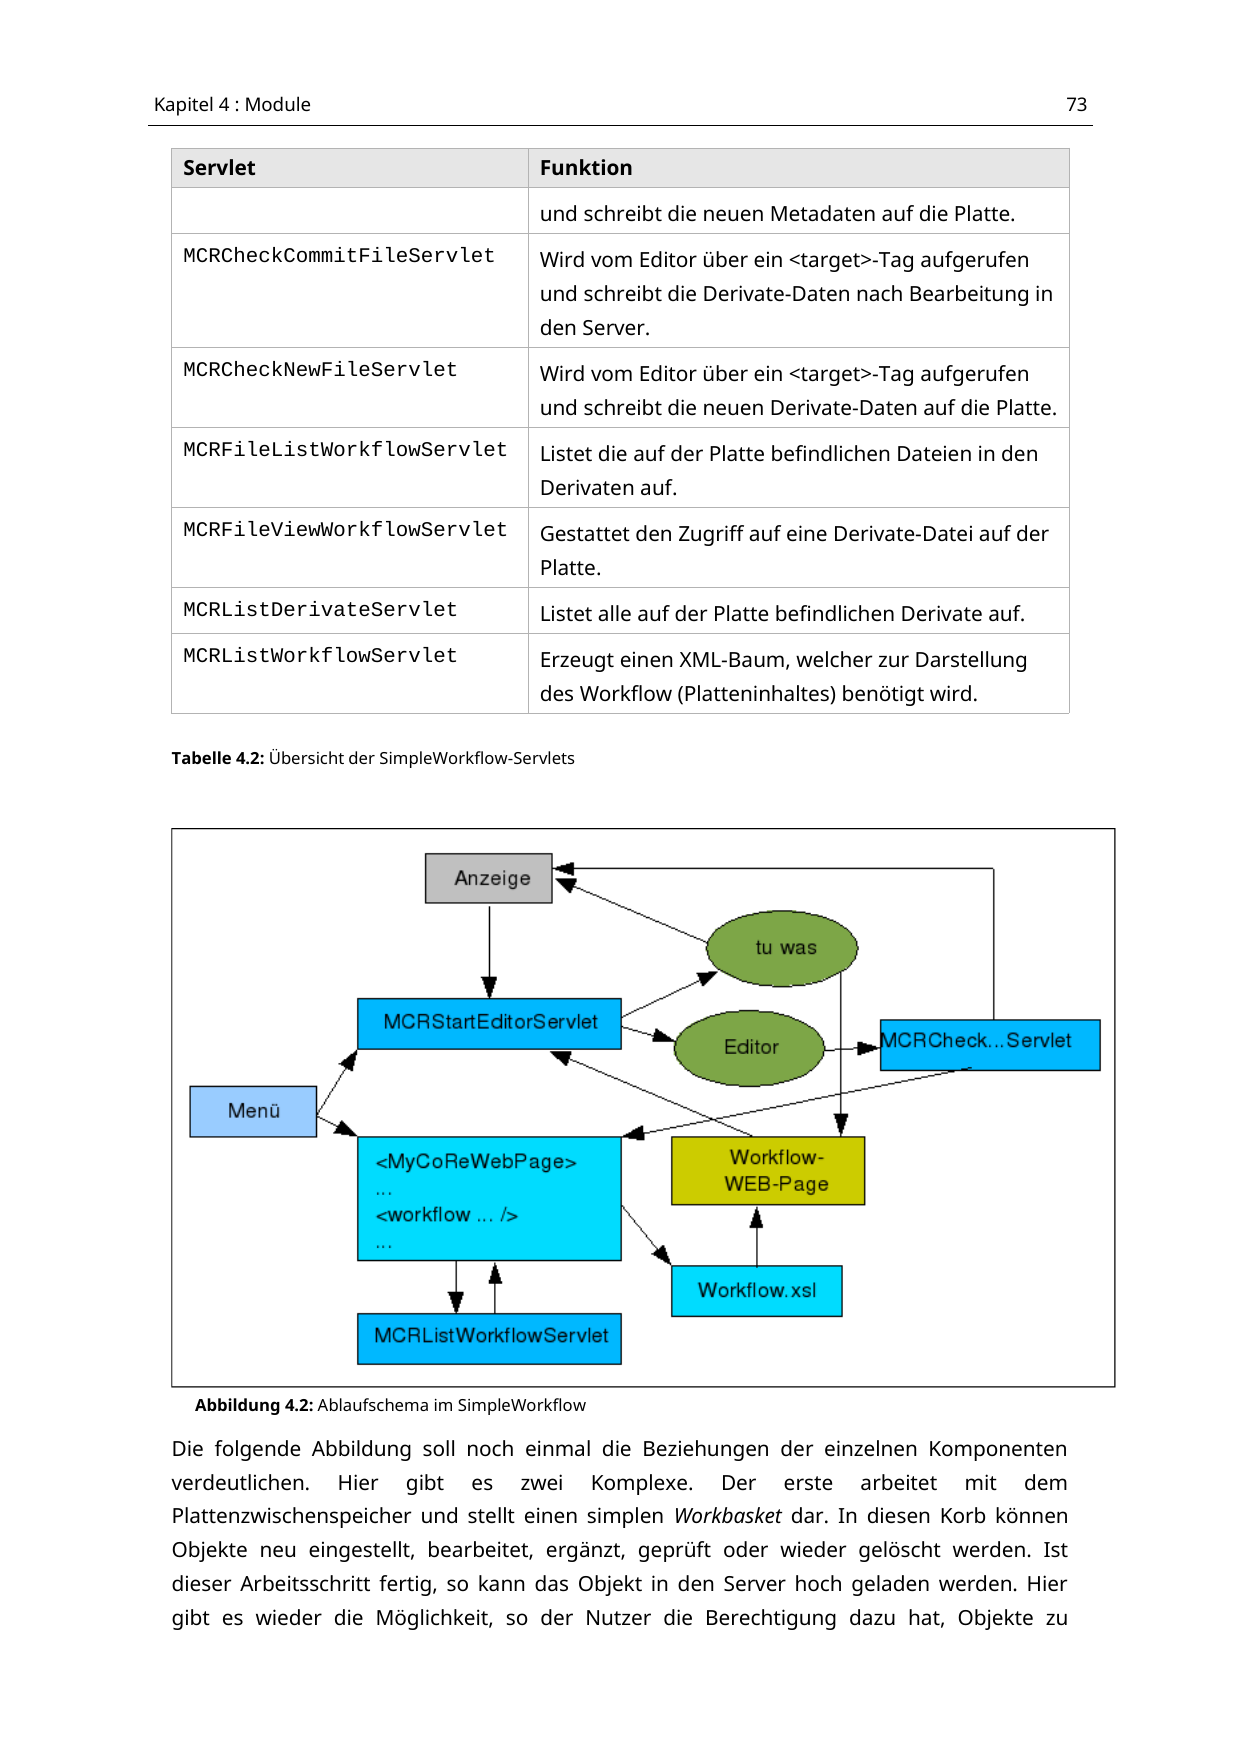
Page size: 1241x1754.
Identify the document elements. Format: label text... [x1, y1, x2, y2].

table_cell Wird vom Editor über ein <target>-Tag aufgerufen und schreibt die Derivate-Daten nach Bearbeitung in den Server. [529, 234, 1069, 347]
text Abbildung 4.2: Ablaufschema im SimpleWorkflow [195, 1389, 1092, 1416]
text [171, 799, 1116, 828]
picture [171, 828, 1117, 1389]
table_header Funktion [529, 149, 1069, 187]
table_cell Gestattet den Zugriff auf eine Derivate-Datei auf der Platte. [529, 508, 1069, 587]
table_cell MCRCheckCommitFileServlet [172, 234, 528, 347]
table_cell und schreibt die neuen Metadaten auf die Platte. [529, 188, 1069, 233]
table_cell Listet alle auf der Platte befindlichen Derivate auf. [529, 588, 1069, 633]
table_cell MCRCheckNewFileServlet [172, 348, 528, 427]
table_cell MCRFileViewWorkflowServlet [172, 508, 528, 587]
table_cell MCRListWorkflowServlet [172, 634, 528, 713]
table_cell [172, 188, 528, 233]
table_cell MCRFileListWorkflowServlet [172, 428, 528, 507]
table_cell Wird vom Editor über ein <target>-Tag aufgerufen und schreibt die neuen Derivate-Daten auf die Platte. [529, 348, 1069, 427]
table_cell Listet die auf der Platte befindlichen Dateien in den Derivaten auf. [529, 428, 1069, 507]
text Tabelle 4.2: Übersicht der SimpleWorkflow-Servlets [171, 747, 1069, 770]
text Die folgende Abbildung soll noch einmal die Beziehungen der einzelnen Komponenten verdeutlichen. Hier gibt es zwei Komplexe. Der erste arbeitet mit dem Plattenzwischenspeicher und stellt einen simplen Workbasket dar. In diesen Korb können Objekte neu eingestellt, bearbeitet, ergänzt, geprüft oder wieder gelöscht werden. Ist dieser Arbeitsschritt fertig, so kann das Objekt in den Server hoch geladen werden. Hier gibt es wieder die Möglichkeit, so der Nutzer die Berechtigung dazu hat, Objekte zu [171, 1389, 1069, 1631]
table_cell MCRListDerivateServlet [172, 588, 528, 633]
table_header Servlet [172, 149, 528, 187]
table_cell Erzeugt einen XML-Baum, welcher zur Darstellung des Workflow (Platteninhaltes) benötigt wird. [529, 634, 1069, 713]
